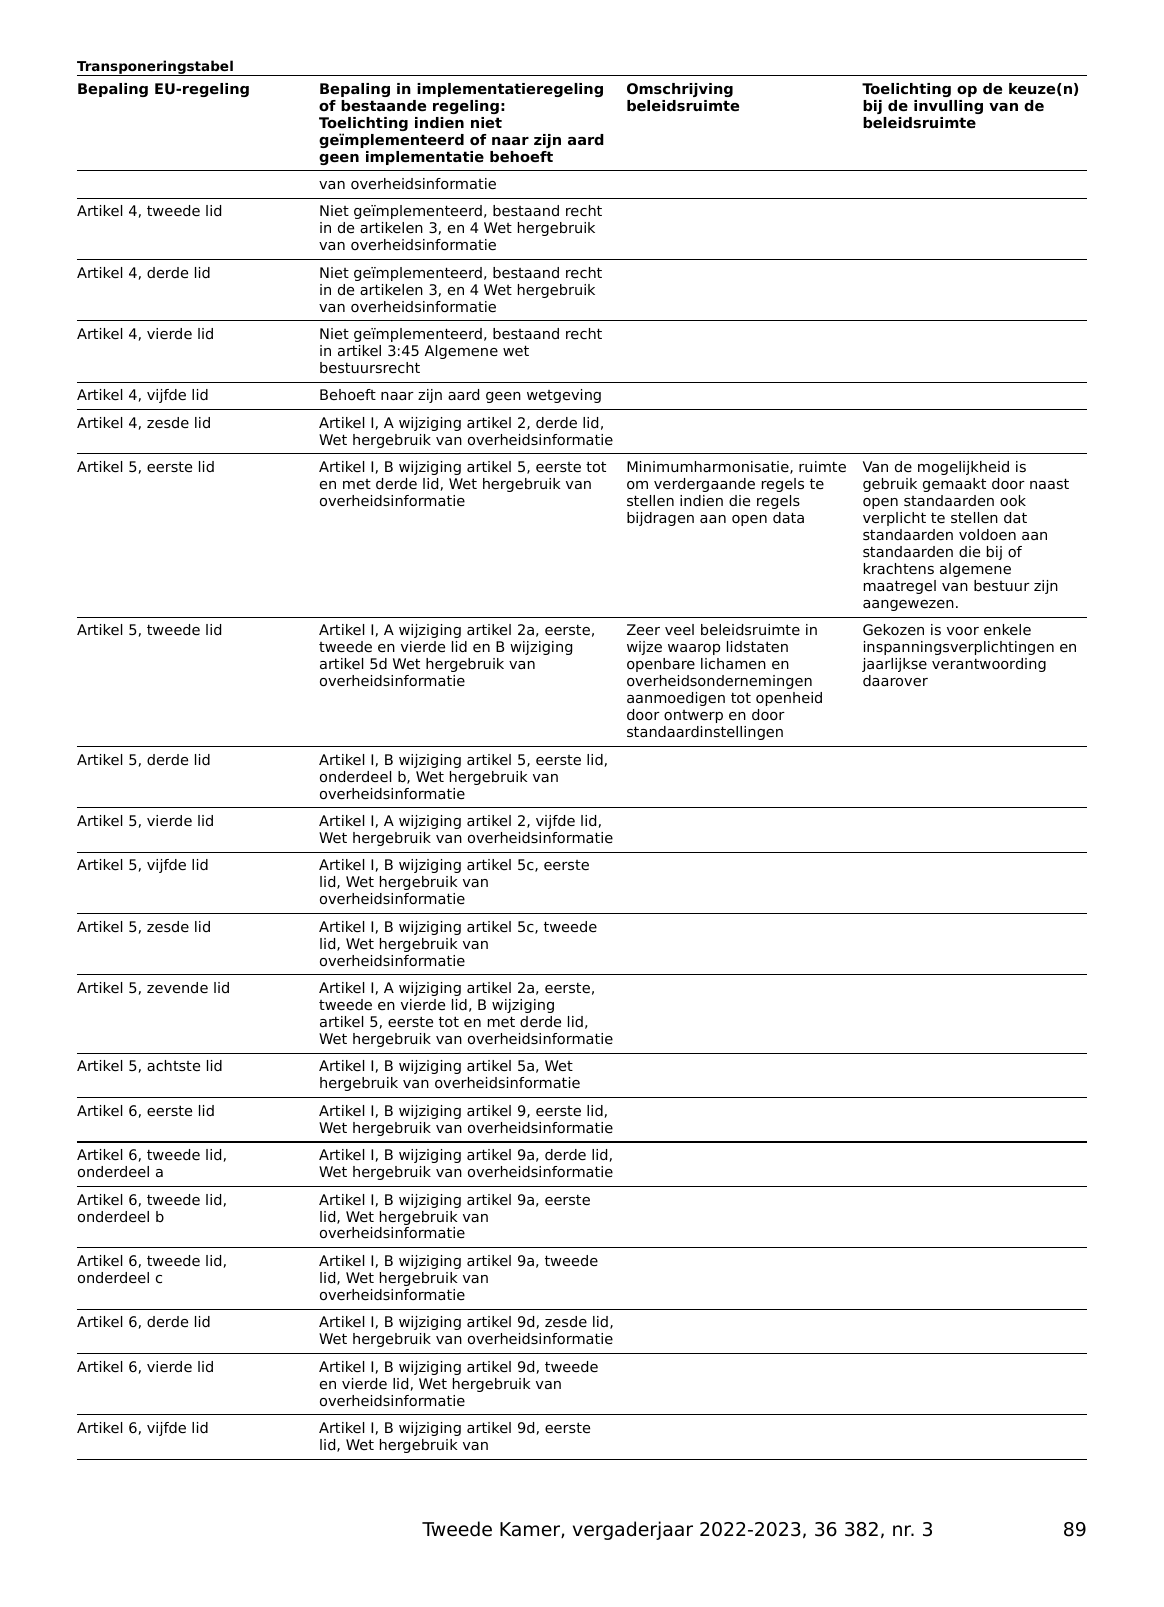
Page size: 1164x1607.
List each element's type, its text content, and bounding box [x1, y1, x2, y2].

table_cell Artikel 6, vierde lid [77, 1354, 313, 1414]
table_cell Artikel I, B wijziging artikel 9a, tweede lid, Wet hergebruik van overheidsinformatie [313, 1248, 620, 1308]
table_cell [856, 808, 1087, 852]
table_cell [856, 1187, 1087, 1247]
table_cell [856, 1354, 1087, 1414]
table_cell Artikel 4, vijfde lid [77, 383, 313, 409]
table_cell Artikel 6, vijfde lid [77, 1415, 313, 1458]
table_cell Niet geïmplementeerd, bestaand recht in de artikelen 3, en 4 Wet hergebruik van overheidsinformatie [313, 260, 620, 320]
table_cell [620, 853, 856, 913]
table_cell Artikel 4, derde lid [77, 260, 313, 320]
table_cell Artikel 5, zevende lid [77, 975, 313, 1053]
table_cell [856, 914, 1087, 974]
table_cell Artikel I, B wijziging artikel 9d, eerste lid, Wet hergebruik van [313, 1415, 620, 1458]
table_cell [856, 199, 1087, 259]
table_cell Toelichting op de keuze(n) bij de invulling van de beleidsruimte [856, 76, 1087, 170]
table_cell [620, 1310, 856, 1353]
table_cell Artikel 6, derde lid [77, 1310, 313, 1353]
table_cell Artikel 5, zesde lid [77, 914, 313, 974]
table_cell Artikel 5, eerste lid [77, 454, 313, 617]
table_cell Van de mogelijkheid is gebruik gemaakt door naast open standaarden ook verplicht te stellen dat standaarden voldoen aan standaarden die bij of krachtens algemene maatregel van bestuur zijn aangewezen. [856, 454, 1087, 617]
table_cell [620, 171, 856, 197]
table_cell Bepaling EU-regeling [77, 76, 313, 170]
table_cell [620, 914, 856, 974]
table_cell Artikel 6, tweede lid, onderdeel a [77, 1143, 313, 1186]
table_cell Artikel 4, zesde lid [77, 410, 313, 453]
table_cell [620, 975, 856, 1053]
table_cell Artikel I, B wijziging artikel 5, eerste lid, onderdeel b, Wet hergebruik van overheidsinformatie [313, 747, 620, 807]
table_cell Behoeft naar zijn aard geen wetgeving [313, 383, 620, 409]
table_cell Artikel 5, vierde lid [77, 808, 313, 852]
table_cell Artikel I, B wijziging artikel 5, eerste tot en met derde lid, Wet hergebruik van overheidsinformatie [313, 454, 620, 617]
table_cell Artikel I, B wijziging artikel 5c, eerste lid, Wet hergebruik van overheidsinformatie [313, 853, 620, 913]
table_cell Artikel I, B wijziging artikel 5c, tweede lid, Wet hergebruik van overheidsinformatie [313, 914, 620, 974]
table_header Transponeringstabel [77, 59, 1087, 75]
table_cell [856, 853, 1087, 913]
table_cell [620, 808, 856, 852]
table_cell Zeer veel beleidsruimte in wijze waarop lidstaten openbare lichamen en overheidsondernemingen aanmoedigen tot openheid door ontwerp en door standaardinstellingen [620, 618, 856, 746]
table_cell [620, 1415, 856, 1458]
table_cell Niet geïmplementeerd, bestaand recht in artikel 3:45 Algemene wet bestuursrecht [313, 321, 620, 382]
table_cell [856, 1415, 1087, 1458]
table_cell [77, 171, 313, 197]
table_cell [620, 410, 856, 453]
table_cell Artikel I, A wijziging artikel 2a, eerste, tweede en vierde lid en B wijziging artikel 5d Wet hergebruik van overheidsinformatie [313, 618, 620, 746]
table_cell Niet geïmplementeerd, bestaand recht in de artikelen 3, en 4 Wet hergebruik van overheidsinformatie [313, 199, 620, 259]
table_cell Artikel 4, tweede lid [77, 199, 313, 259]
table_cell Artikel 5, achtste lid [77, 1054, 313, 1097]
table_cell Artikel I, B wijziging artikel 9a, eerste lid, Wet hergebruik van overheidsinformatie [313, 1187, 620, 1247]
table_cell [856, 975, 1087, 1053]
table_cell [856, 321, 1087, 382]
table_cell [620, 1054, 856, 1097]
table_cell [620, 1248, 856, 1308]
table_cell Artikel I, B wijziging artikel 5a, Wet hergebruik van overheidsinformatie [313, 1054, 620, 1097]
table_cell [620, 747, 856, 807]
table_cell Omschrijving beleidsruimte [620, 76, 856, 170]
table_cell Bepaling in implementatieregeling of bestaande regeling: Toelichting indien niet geïmplementeerd of naar zijn aard geen implementatie behoeft [313, 76, 620, 170]
table_cell Artikel 6, eerste lid [77, 1098, 313, 1141]
table_cell [856, 260, 1087, 320]
table_cell Artikel 5, tweede lid [77, 618, 313, 746]
table_cell Artikel I, A wijziging artikel 2, derde lid, Wet hergebruik van overheidsinformatie [313, 410, 620, 453]
table_cell [856, 410, 1087, 453]
table_cell [620, 1098, 856, 1141]
table_cell [856, 1098, 1087, 1141]
table_cell Artikel I, B wijziging artikel 9, eerste lid, Wet hergebruik van overheidsinformatie [313, 1098, 620, 1141]
table_cell Artikel 5, derde lid [77, 747, 313, 807]
table_cell Minimumharmonisatie, ruimte om verdergaande regels te stellen indien die regels bijdragen aan open data [620, 454, 856, 617]
table_cell [856, 1143, 1087, 1186]
table_cell [620, 383, 856, 409]
table_cell [856, 1054, 1087, 1097]
table_cell [620, 321, 856, 382]
table_cell Artikel I, B wijziging artikel 9a, derde lid, Wet hergebruik van overheidsinformatie [313, 1143, 620, 1186]
table_cell Artikel 4, vierde lid [77, 321, 313, 382]
table_cell Artikel 6, tweede lid, onderdeel c [77, 1248, 313, 1308]
table_cell Artikel 6, tweede lid, onderdeel b [77, 1187, 313, 1247]
table_cell Artikel I, B wijziging artikel 9d, zesde lid, Wet hergebruik van overheidsinformatie [313, 1310, 620, 1353]
table_cell Artikel I, A wijziging artikel 2, vijfde lid, Wet hergebruik van overheidsinformatie [313, 808, 620, 852]
table_cell [856, 1310, 1087, 1353]
table_cell [856, 383, 1087, 409]
table_cell [620, 1187, 856, 1247]
table_cell [620, 260, 856, 320]
table_cell [856, 747, 1087, 807]
table_cell [620, 1143, 856, 1186]
table_cell [856, 171, 1087, 197]
table_cell Artikel I, B wijziging artikel 9d, tweede en vierde lid, Wet hergebruik van overheidsinformatie [313, 1354, 620, 1414]
table_cell [620, 199, 856, 259]
table_cell [856, 1248, 1087, 1308]
table_cell Artikel 5, vijfde lid [77, 853, 313, 913]
table_cell [620, 1354, 856, 1414]
table_cell Artikel I, A wijziging artikel 2a, eerste, tweede en vierde lid, B wijziging artikel 5, eerste tot en met derde lid, Wet hergebruik van overheidsinformatie [313, 975, 620, 1053]
table_cell van overheidsinformatie [313, 171, 620, 197]
table_cell Gekozen is voor enkele inspanningsverplichtingen en jaarlijkse verantwoording daarover [856, 618, 1087, 746]
